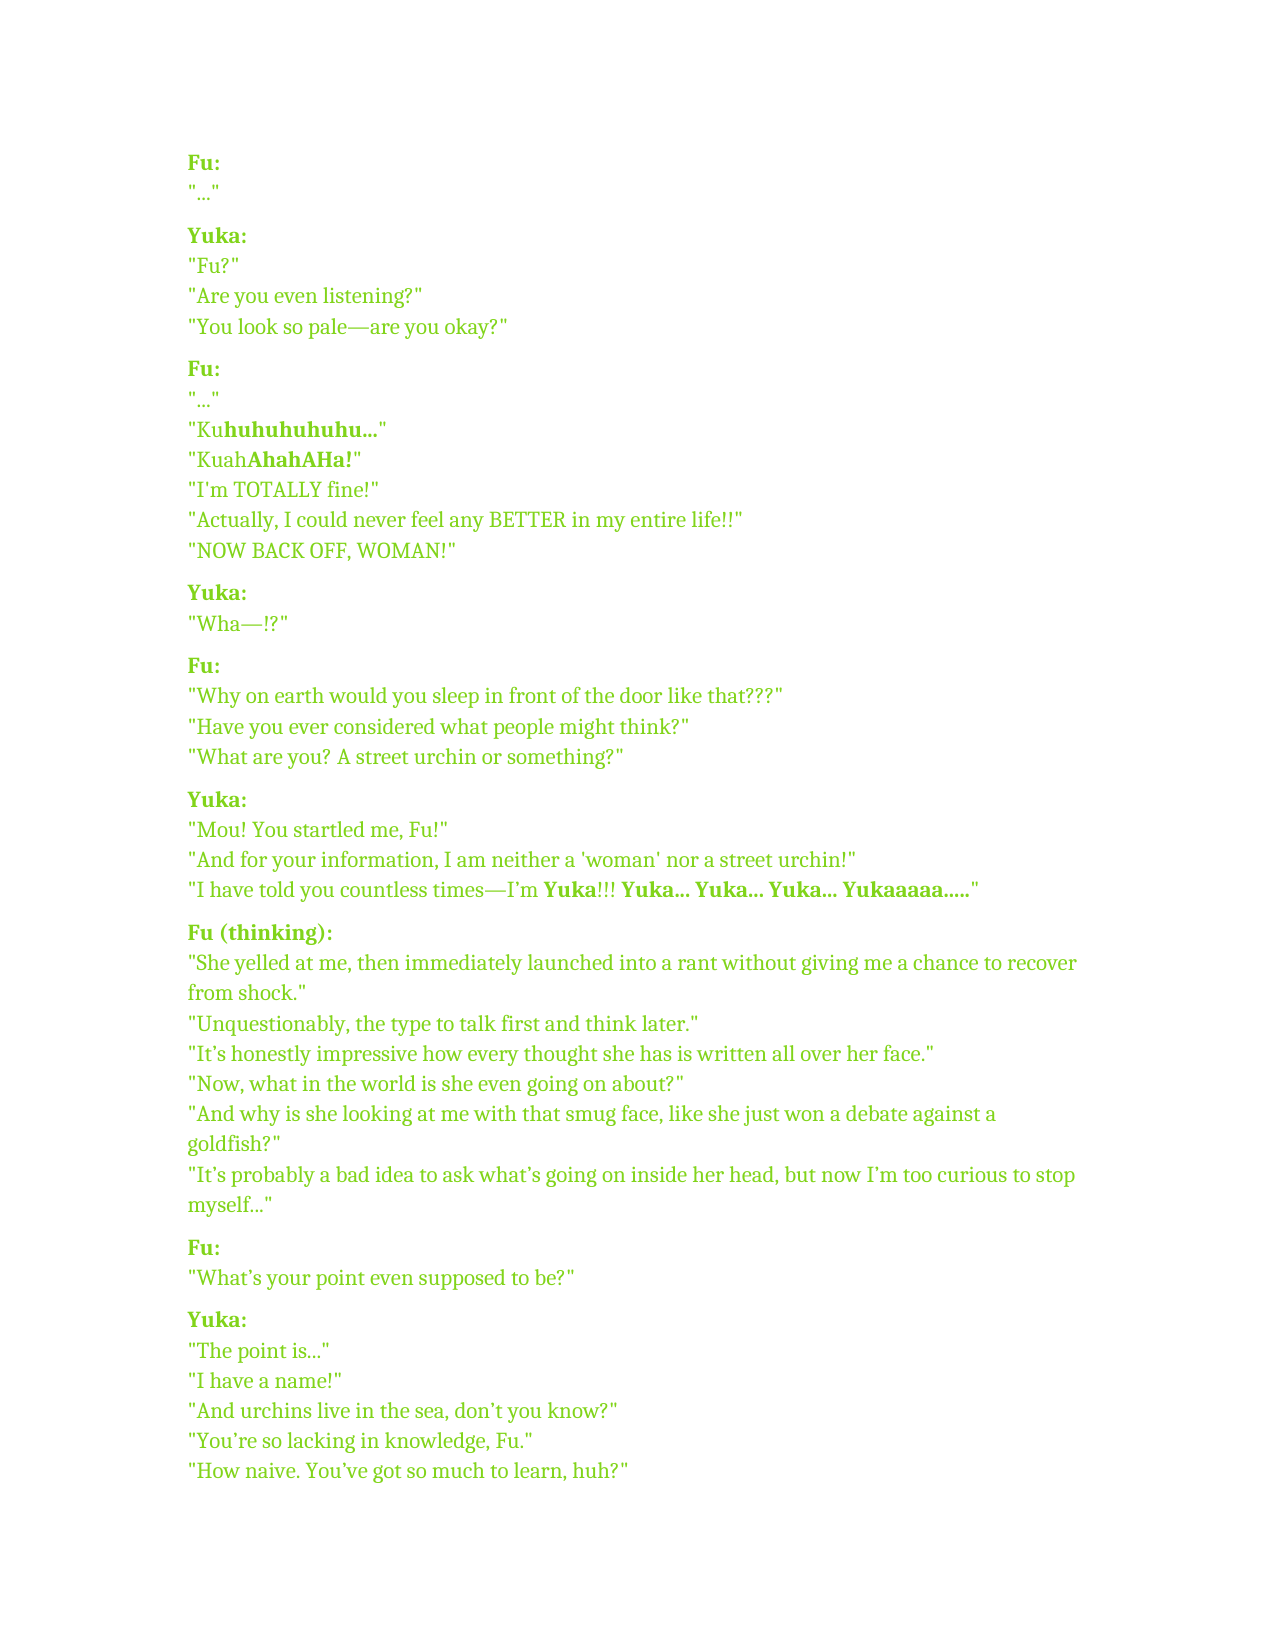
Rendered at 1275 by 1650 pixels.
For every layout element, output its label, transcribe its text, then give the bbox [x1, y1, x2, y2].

text Fu: "..." [187, 150, 1087, 207]
text Fu: "Why on earth would you sleep in front of the door like that???" "Have you ever considered what people might think?" "What are you? A street urchin or something?" [187, 653, 1087, 770]
text Fu: "What’s your point even supposed to be?" [187, 1234, 1087, 1291]
text Fu (thinking): "She yelled at me, then immediately launched into a rant without giving me a chance to recover from shock." "Unquestionably, the type to talk first and think later." "It’s honestly impressive how every thought she has is written all over her face." "Now, what in the world is she even going on about?" "And why is she looking at me with that smug face, like she just won a debate against a goldfish?" "It’s probably a bad idea to ask what’s going on inside her head, but now I’m too curious to stop myself..." [187, 920, 1087, 1218]
text Fu: "..." "Kuhuhuhuhuhu..." "KuahAhahAHa!" "I'm TOTALLY fine!" "Actually, I could never feel any BETTER in my entire life!!" "NOW BACK OFF, WOMAN!" [187, 356, 1087, 564]
text Yuka: "Wha—!?" [187, 580, 1087, 637]
text Yuka: "The point is..." "I have a name!" "And urchins live in the sea, don’t you know?" "You’re so lacking in knowledge, Fu." "How naive. You’ve got so much to learn, huh?" [187, 1307, 1087, 1485]
text Yuka: "Fu?" "Are you even listening?" "You look so pale—are you okay?" [187, 223, 1087, 340]
text Yuka: "Mou! You startled me, Fu!" "And for your information, I am neither a 'woman' nor a street urchin!" "I have told you countless times—I’m Yuka!!! Yuka... Yuka... Yuka... Yukaaaaa....." [187, 786, 1087, 903]
